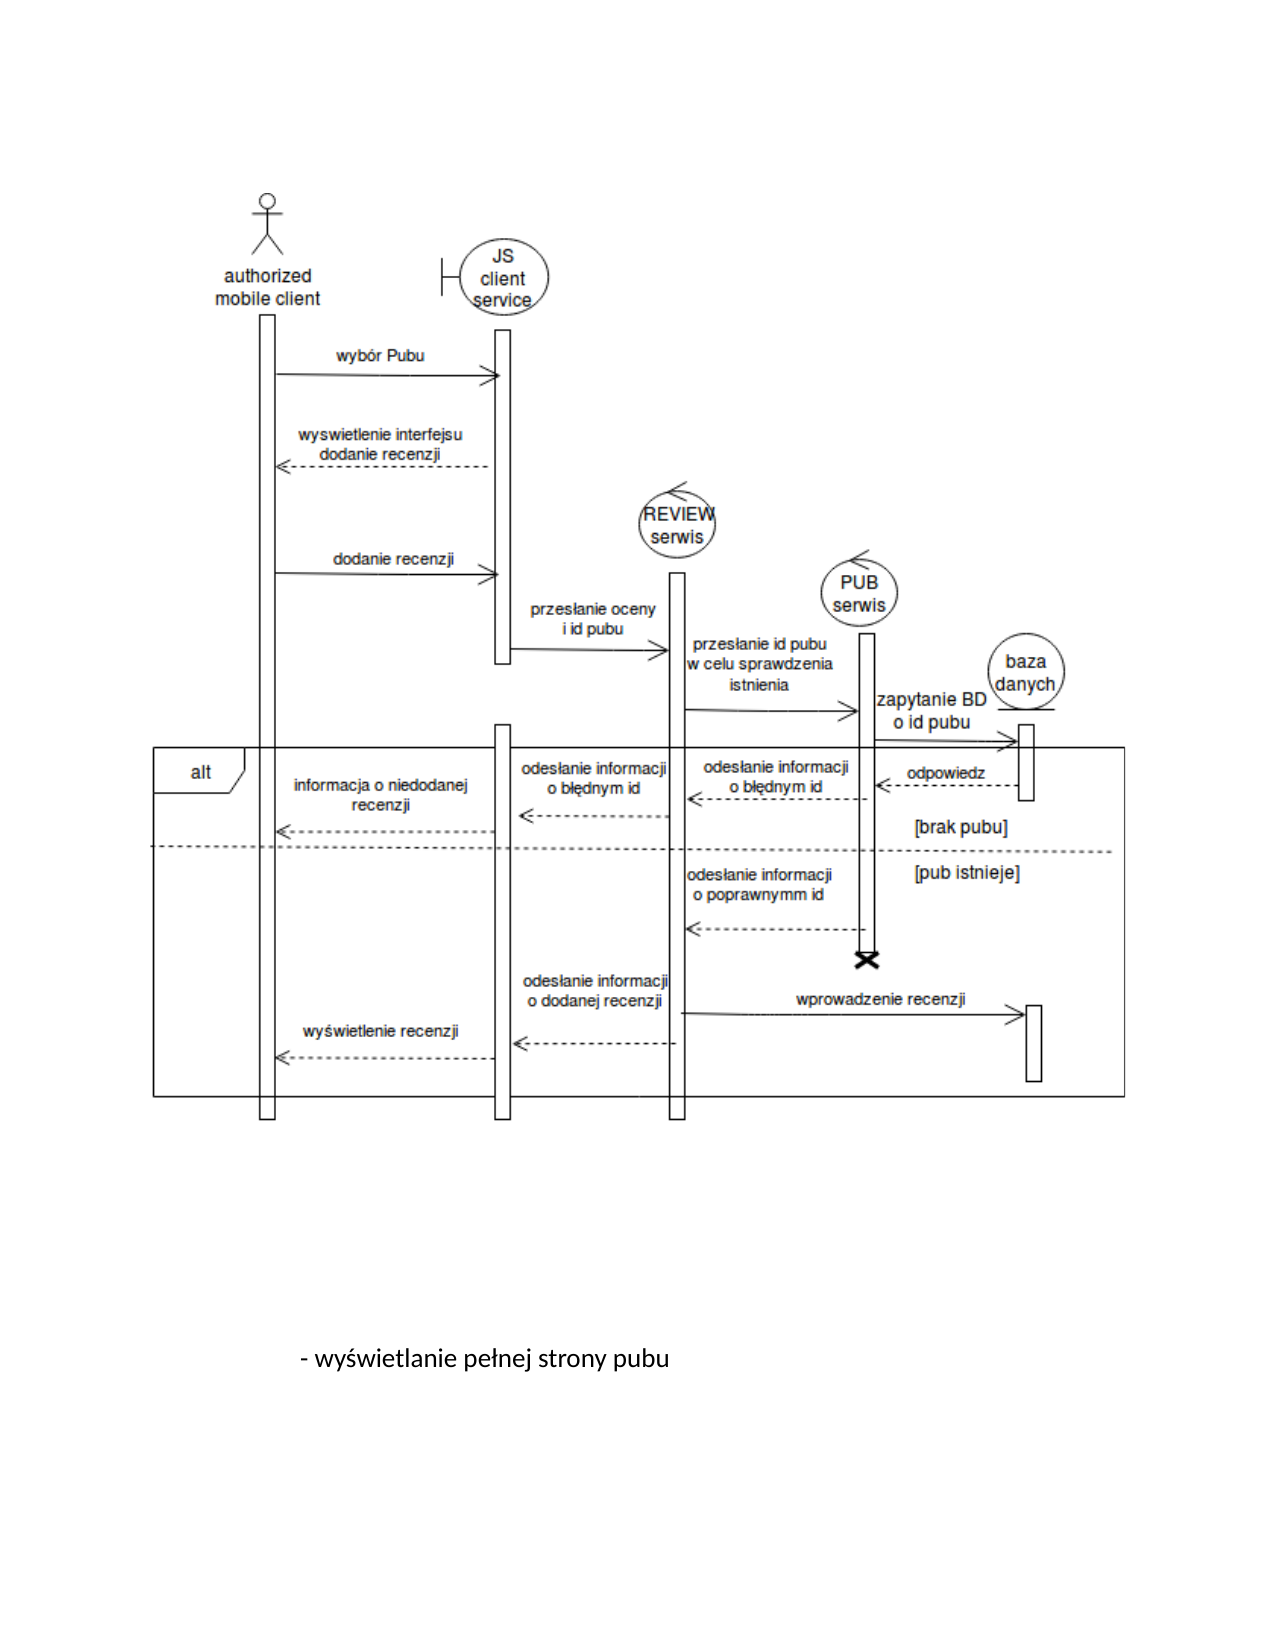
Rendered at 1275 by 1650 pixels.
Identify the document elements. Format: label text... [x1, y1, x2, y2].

subtitle - wyświetlanie pełnej strony pubu [150, 1336, 1125, 1376]
